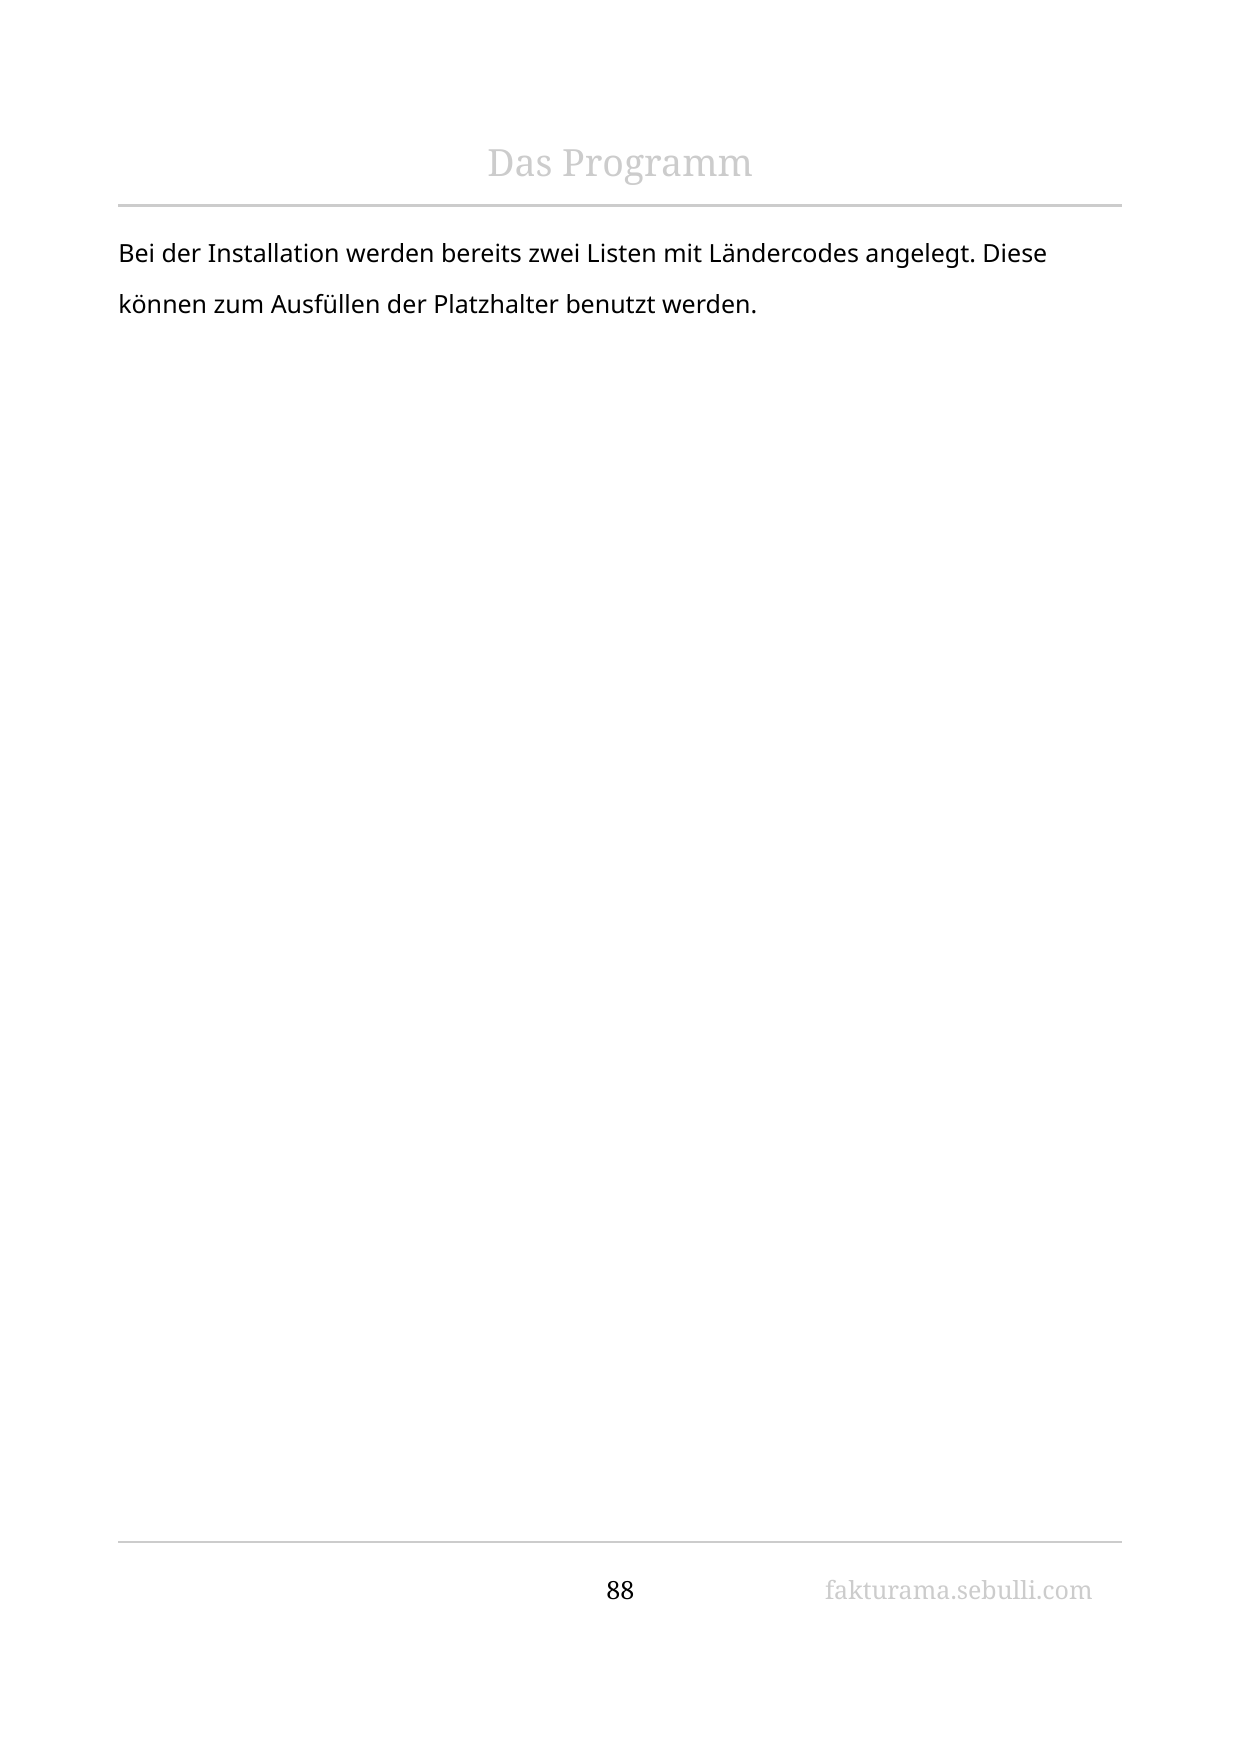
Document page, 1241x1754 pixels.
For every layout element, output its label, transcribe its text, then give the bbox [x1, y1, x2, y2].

text Bei der Installation werden bereits zwei Listen mit Ländercodes angelegt. Diese können zum Ausfüllen der Platzhalter benutzt werden. [118, 236, 1122, 321]
